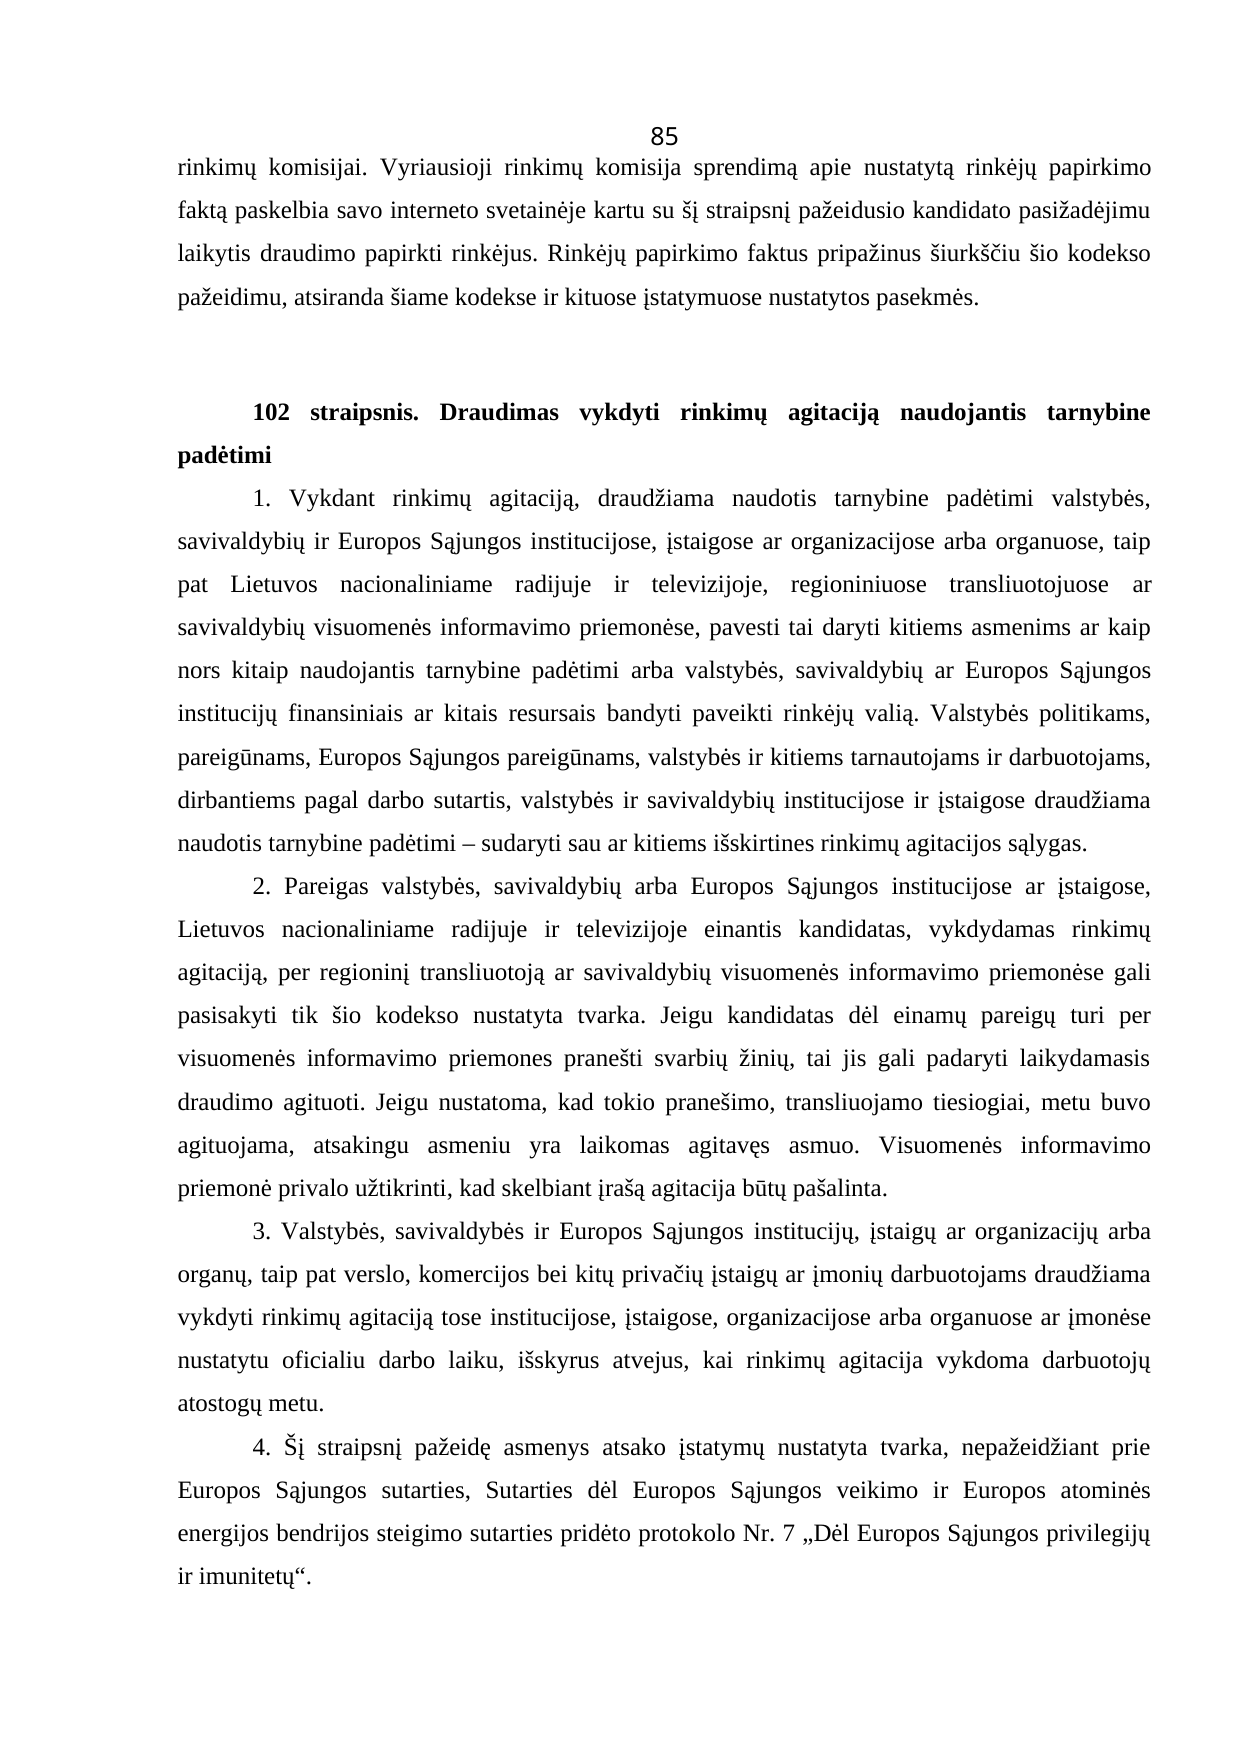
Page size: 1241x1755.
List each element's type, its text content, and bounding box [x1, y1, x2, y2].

text 102 straipsnis. Draudimas vykdyti rinkimų agitaciją naudojantis tarnybine padėtimi [177, 397, 1152, 468]
text 4. Šį straipsnį pažeidę asmenys atsako įstatymų nustatyta tvarka, nepažeidžiant prie Europos Sąjungos sutarties, Sutarties dėl Europos Sąjungos veikimo ir Europos atominės energijos bendrijos steigimo sutarties pridėto protokolo Nr. 7 „Dėl Europos Sąjungos privilegijų ir imunitetų“. [177, 1432, 1152, 1590]
text 1. Vykdant rinkimų agitaciją, draudžiama naudotis tarnybine padėtimi valstybės, savivaldybių ir Europos Sąjungos institucijose, įstaigose ar organizacijose arba organuose, taip pat Lietuvos nacionaliniame radijuje ir televizijoje, regioniniuose transliuotojuose ar savivaldybių visuomenės informavimo priemonėse, pavesti tai daryti kitiems asmenims ar kaip nors kitaip naudojantis tarnybine padėtimi arba valstybės, savivaldybių ar Europos Sąjungos institucijų finansiniais ar kitais resursais bandyti paveikti rinkėjų valią. Valstybės politikams, pareigūnams, Europos Sąjungos pareigūnams, valstybės ir kitiems tarnautojams ir darbuotojams, dirbantiems pagal darbo sutartis, valstybės ir savivaldybių institucijose ir įstaigose draudžiama naudotis tarnybine padėtimi – sudaryti sau ar kitiems išskirtines rinkimų agitacijos sąlygas. [177, 483, 1152, 857]
text rinkimų komisijai. Vyriausioji rinkimų komisija sprendimą apie nustatytą rinkėjų papirkimo faktą paskelbia savo interneto svetainėje kartu su šį straipsnį pažeidusio kandidato pasižadėjimu laikytis draudimo papirkti rinkėjus. Rinkėjų papirkimo faktus pripažinus šiurkščiu šio kodekso pažeidimu, atsiranda šiame kodekse ir kituose įstatymuose nustatytos pasekmės. [177, 152, 1152, 310]
text 3. Valstybės, savivaldybės ir Europos Sąjungos institucijų, įstaigų ar organizacijų arba organų, taip pat verslo, komercijos bei kitų privačių įstaigų ar įmonių darbuotojams draudžiama vykdyti rinkimų agitaciją tose institucijose, įstaigose, organizacijose arba organuose ar įmonėse nustatytu oficialiu darbo laiku, išskyrus atvejus, kai rinkimų agitacija vykdoma darbuotojų atostogų metu. [177, 1216, 1152, 1417]
text 2. Pareigas valstybės, savivaldybių arba Europos Sąjungos institucijose ar įstaigose, Lietuvos nacionaliniame radijuje ir televizijoje einantis kandidatas, vykdydamas rinkimų agitaciją, per regioninį transliuotoją ar savivaldybių visuomenės informavimo priemonėse gali pasisakyti tik šio kodekso nustatyta tvarka. Jeigu kandidatas dėl einamų pareigų turi per visuomenės informavimo priemones pranešti svarbių žinių, tai jis gali padaryti laikydamasis draudimo agituoti. Jeigu nustatoma, kad tokio pranešimo, transliuojamo tiesiogiai, metu buvo agituojama, atsakingu asmeniu yra laikomas agitavęs asmuo. Visuomenės informavimo priemonė privalo užtikrinti, kad skelbiant įrašą agitacija būtų pašalinta. [177, 871, 1152, 1202]
